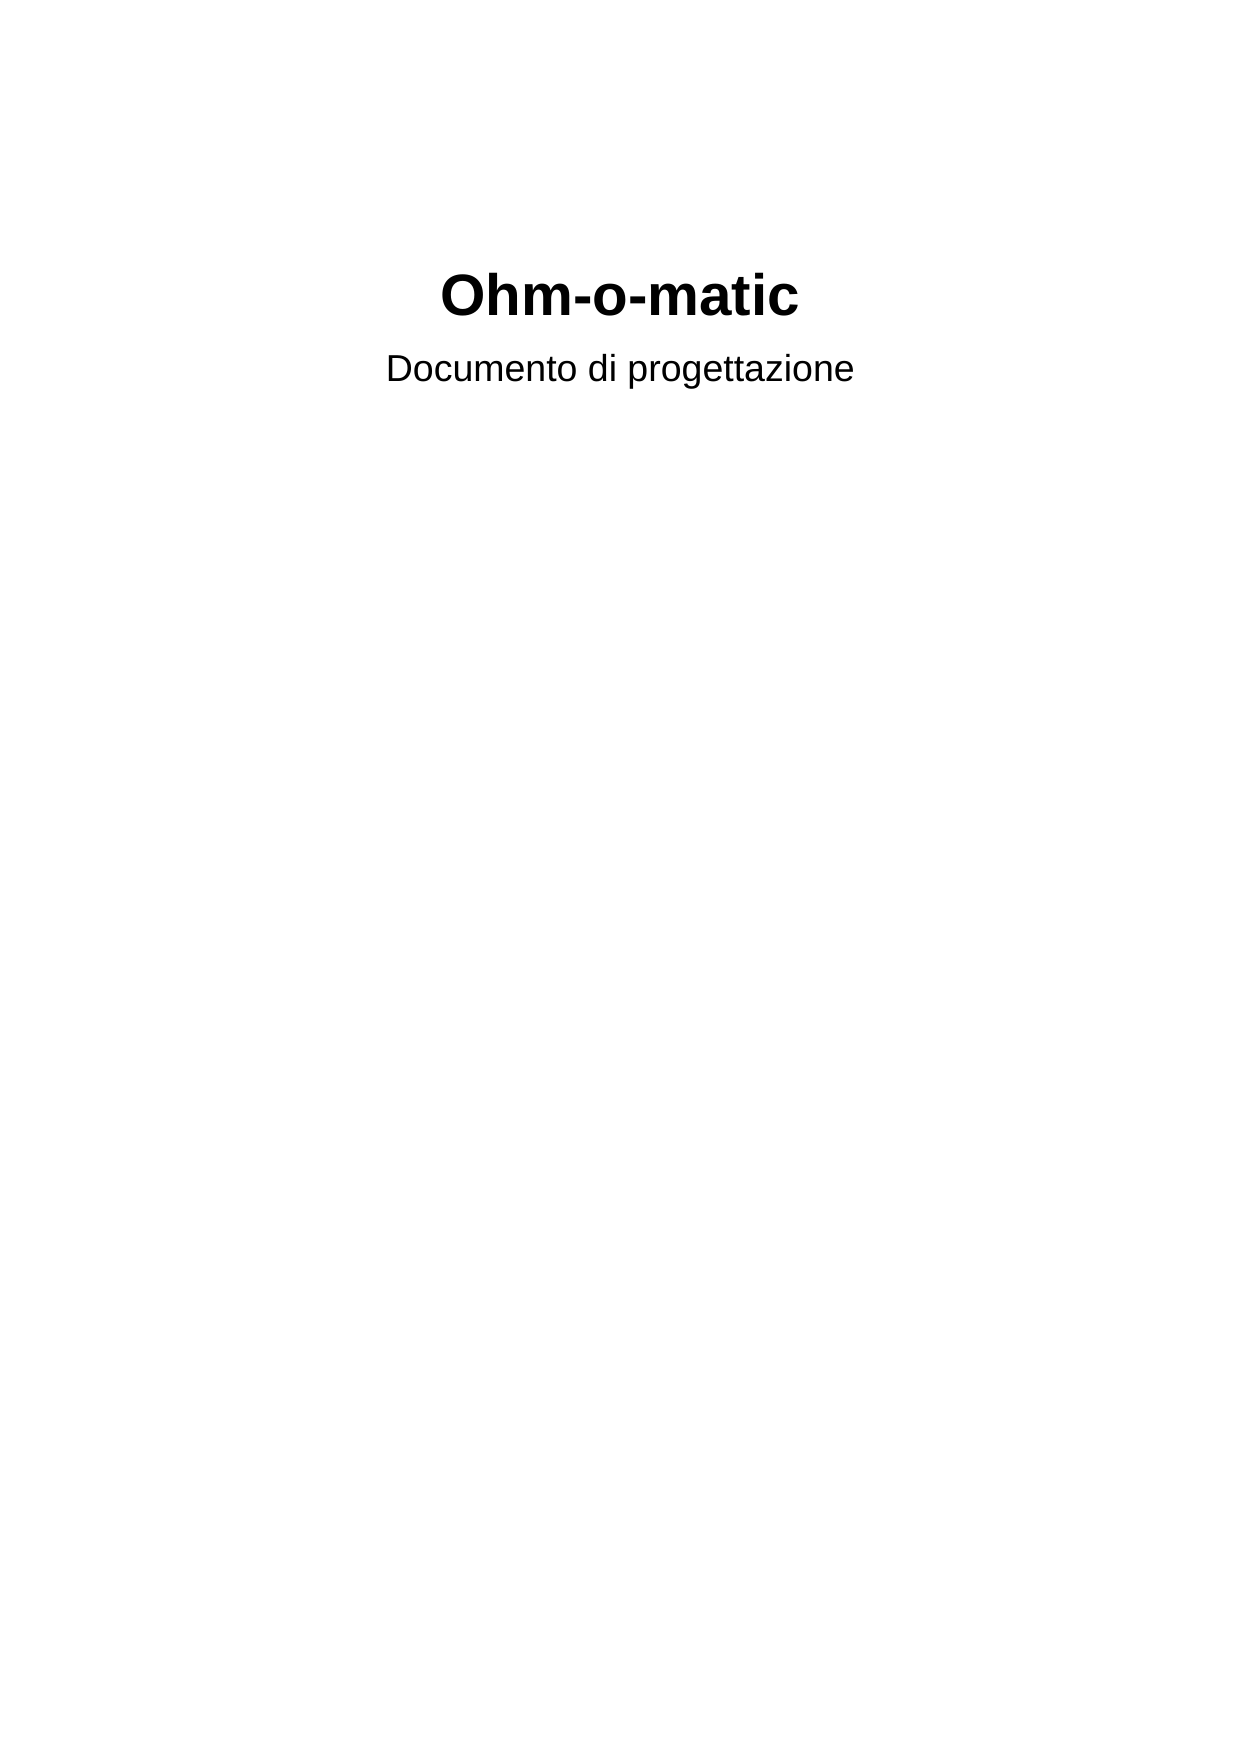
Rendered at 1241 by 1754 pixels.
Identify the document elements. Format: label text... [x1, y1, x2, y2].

subtitle Documento di progettazione [59, 346, 1181, 389]
title Ohm-o-matic [59, 260, 1181, 327]
table_header [59, 59, 620, 235]
table_header [620, 59, 1181, 235]
